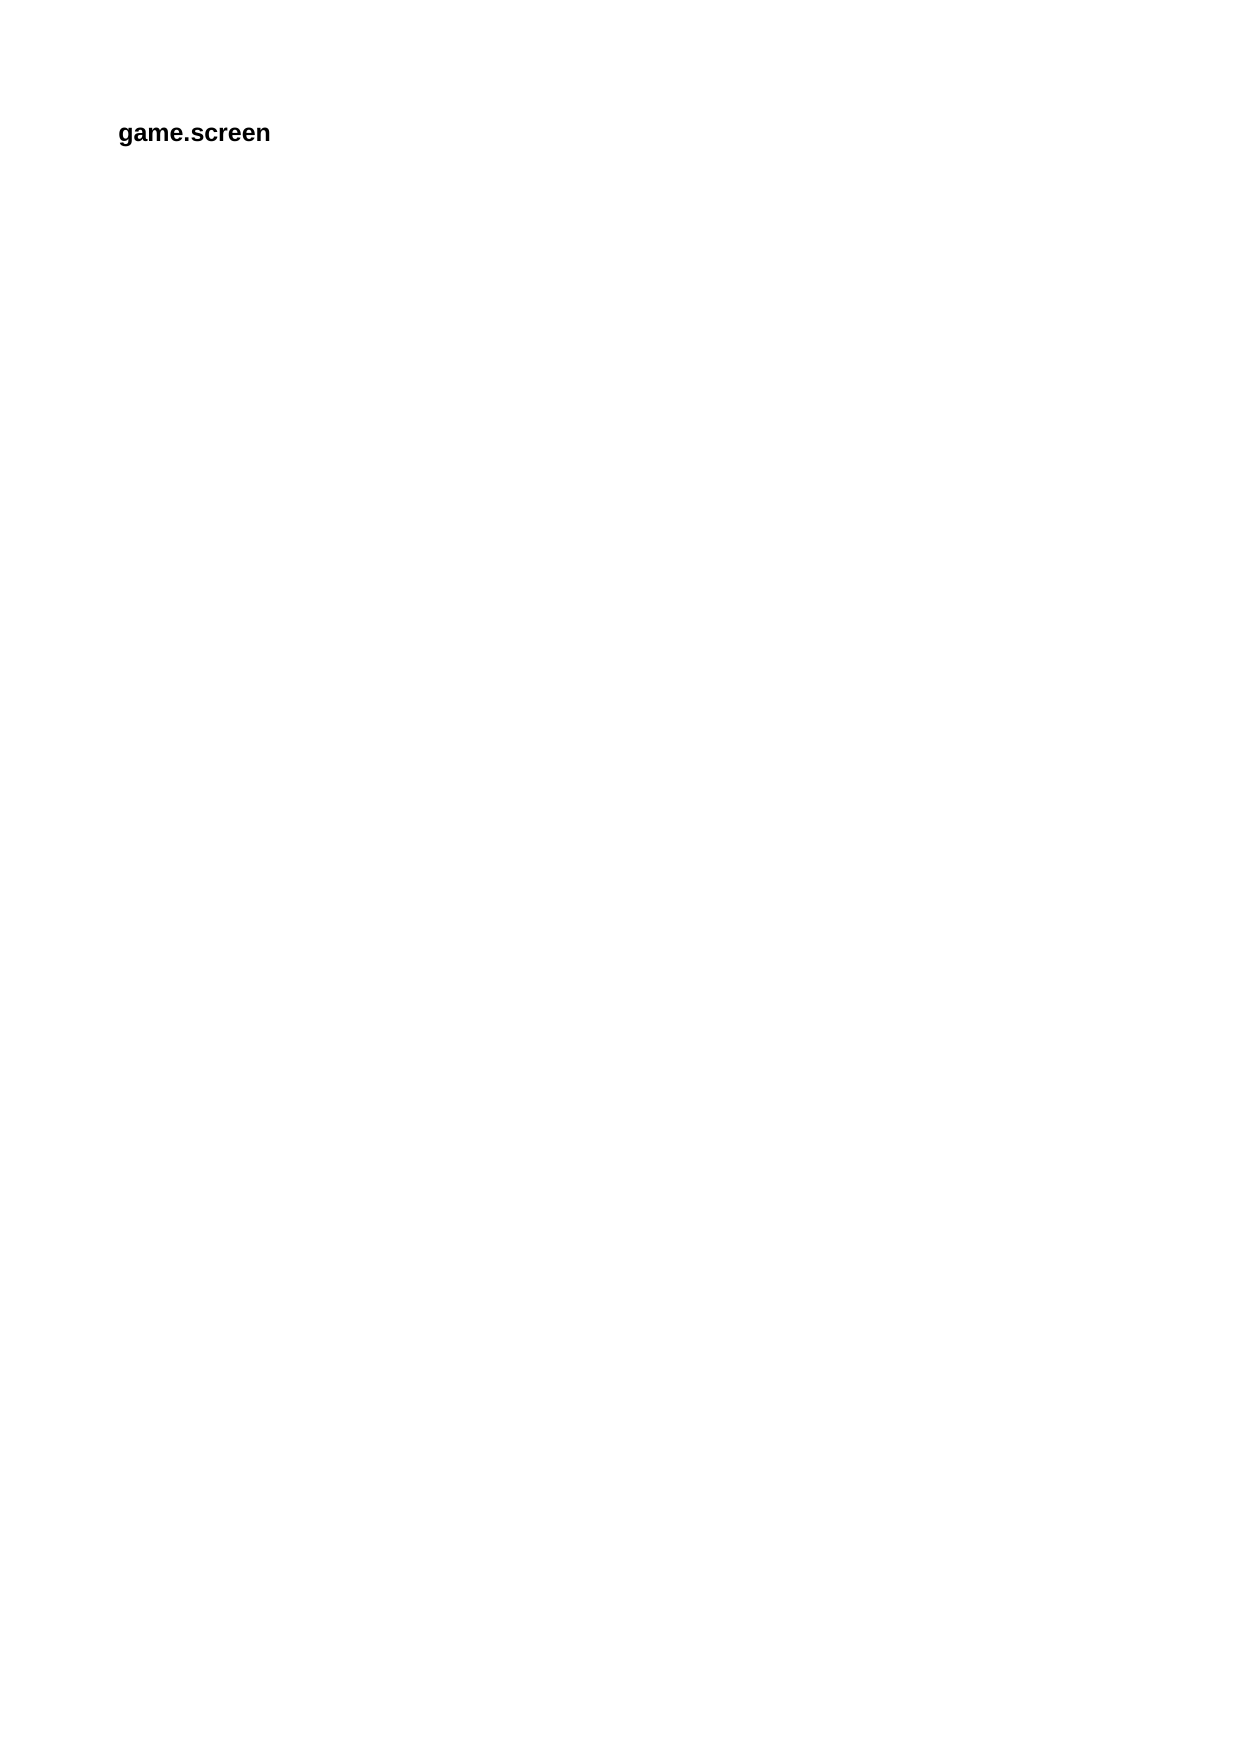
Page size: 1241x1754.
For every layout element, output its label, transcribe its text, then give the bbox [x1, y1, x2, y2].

subtitle game.screen [118, 118, 1122, 147]
